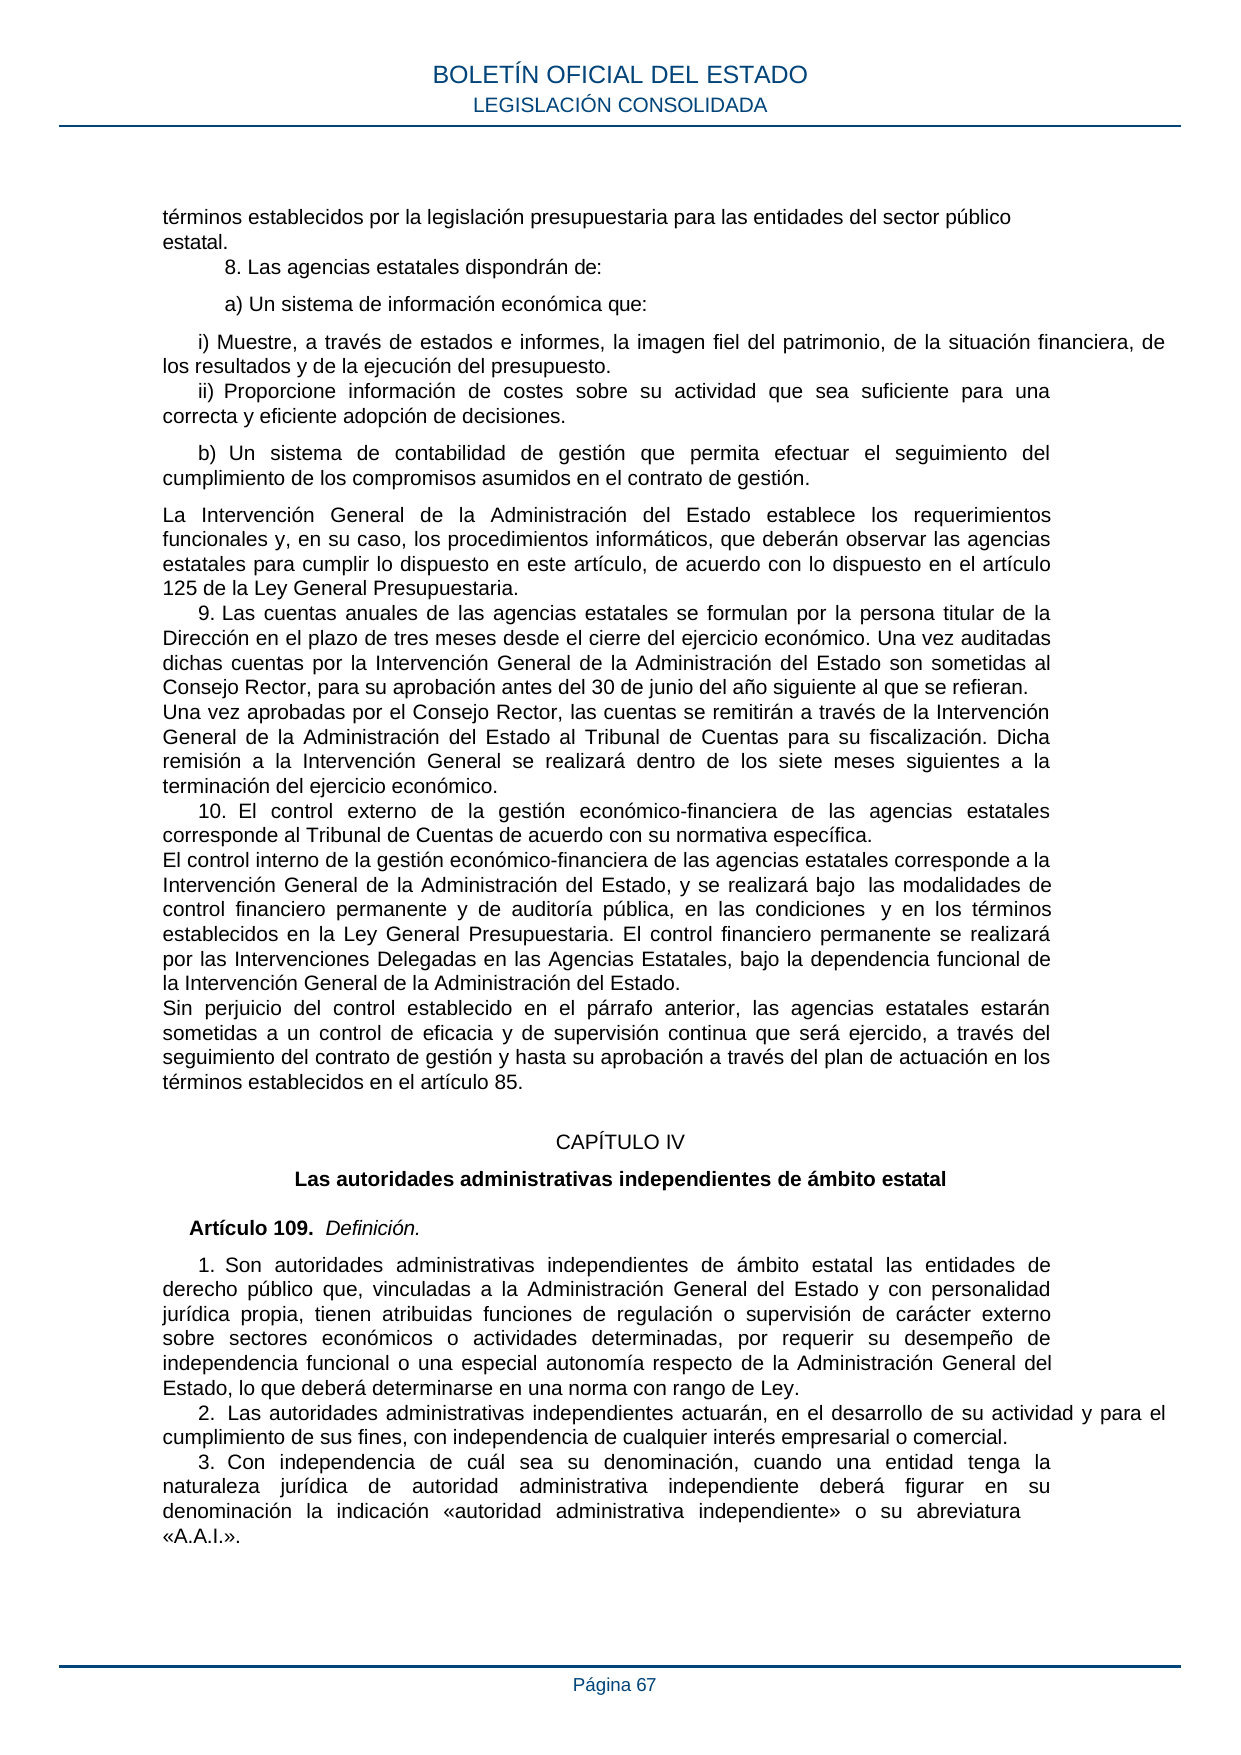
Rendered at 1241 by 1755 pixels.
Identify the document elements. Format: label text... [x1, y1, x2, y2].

text CAPÍTULO IV [367, 1130, 874, 1154]
list El control externo de la gestión económico-financiera de las agencias estatales corresponde al Tribunal de Cuentas de acuerdo con su normativa específica. [162, 799, 1052, 847]
text Sin perjuicio del control establecido en el párrafo anterior, las agencias estatales estarán sometidas a un control de eficacia y de supervisión continua que será ejercido, a través del seguimiento del contrato de gestión y hasta su aprobación a través del plan de actuación en los términos establecidos en el artículo 85. [162, 996, 1052, 1094]
text El control interno de la gestión económico-financiera de las agencias estatales corresponde a la Intervención General de la Administración del Estado, y se realizará bajo las modalidades de control financiero permanente y de auditoría pública, en las condiciones y en los términos establecidos en la Ley General Presupuestaria. El control financiero permanente se realizará por las Intervenciones Delegadas en las Agencias Estatales, bajo la dependencia funcional de la Intervención General de la Administración del Estado. [162, 848, 1052, 995]
list Proporcione información de costes sobre su actividad que sea suficiente para una correcta y eficiente adopción de decisiones. [162, 379, 1052, 427]
list Son autoridades administrativas independientes de ámbito estatal las entidades de derecho público que, vinculadas a la Administración General del Estado y con personalidad jurídica propia, tienen atribuidas funciones de regulación o supervisión de carácter externo sobre sectores económicos o actividades determinadas, por requerir su desempeño de independencia funcional o una especial autonomía respecto de la Administración General del Estado, lo que deberá determinarse en una norma con rango de Ley. [162, 1252, 1052, 1399]
list Muestre, a través de estados e informes, la imagen fiel del patrimonio, de la situación financiera, de los resultados y de la ejecución del presupuesto. [162, 329, 1167, 378]
list Las autoridades administrativas independientes actuarán, en el desarrollo de su actividad y para el cumplimiento de sus fines, con independencia de cualquier interés empresarial o comercial. [162, 1400, 1167, 1449]
text «A.A.I.». [162, 1524, 1167, 1548]
list Las cuentas anuales de las agencias estatales se formulan por la persona titular de la Dirección en el plazo de tres meses desde el cierre del ejercicio económico. Una vez auditadas dichas cuentas por la Intervención General de la Administración del Estado son sometidas al Consejo Rector, para su aprobación antes del 30 de junio del año siguiente al que se refieran. [162, 601, 1052, 699]
text Una vez aprobadas por el Consejo Rector, las cuentas se remitirán a través de la Intervención General de la Administración del Estado al Tribunal de Cuentas para su fiscalización. Dicha remisión a la Intervención General se realizará dentro de los siete meses siguientes a la terminación del ejercicio económico. [162, 700, 1052, 798]
text La Intervención General de la Administración del Estado establece los requerimientos funcionales y, en su caso, los procedimientos informáticos, que deberán observar las agencias estatales para cumplir lo dispuesto en este artículo, de acuerdo con lo dispuesto en el artículo 125 de la Ley General Presupuestaria. [162, 502, 1052, 600]
list Con independencia de cuál sea su denominación, cuando una entidad tenga la naturaleza jurídica de autoridad administrativa independiente deberá figurar en su denominación la indicación «autoridad administrativa independiente» o su abreviatura [162, 1450, 1052, 1523]
list Un sistema de contabilidad de gestión que permita efectuar el seguimiento del cumplimiento de los compromisos asumidos en el contrato de gestión. [162, 441, 1052, 489]
subtitle Las autoridades administrativas independientes de ámbito estatal [162, 1167, 1078, 1191]
text términos establecidos por la legislación presupuestaria para las entidades del sector público estatal. [162, 205, 1052, 254]
list Un sistema de información económica que: [224, 292, 1167, 316]
list Las agencias estatales dispondrán de: [224, 254, 1167, 278]
text Artículo 109. Definición. [189, 1216, 1167, 1239]
